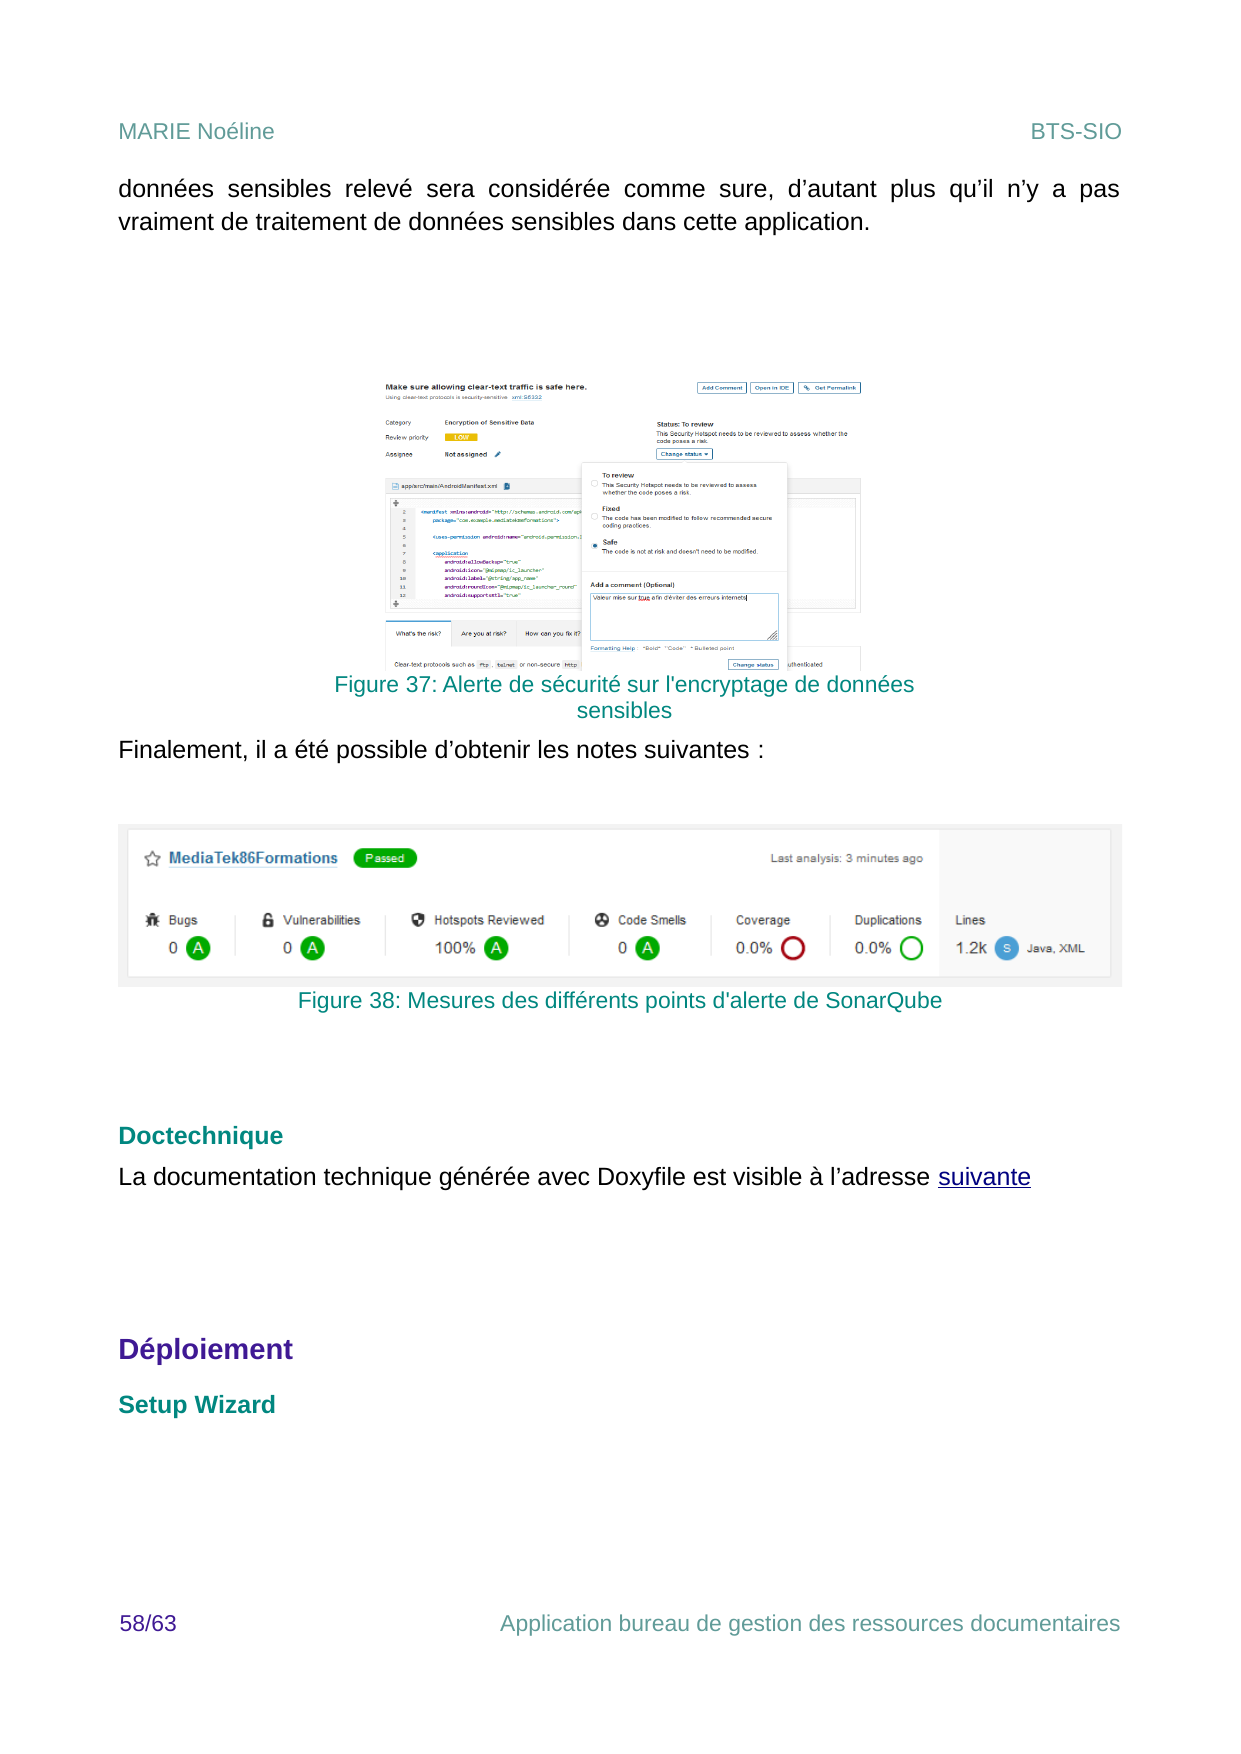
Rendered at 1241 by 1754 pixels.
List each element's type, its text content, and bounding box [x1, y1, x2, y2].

text Finalement, il a été possible d’obtenir les notes suivantes : [118, 356, 1122, 764]
subtitle Setup Wizard [118, 1390, 1122, 1419]
text La documentation technique générée avec Doxyfile est visible à l’adresse suivante [118, 1162, 1122, 1191]
text données sensibles relevé sera considérée comme sure, d’autant plus qu’il n’y a pas vraiment de traitement de données sensibles dans cette application. [118, 174, 1122, 236]
subtitle Déploiement [118, 1332, 1122, 1365]
picture [381, 375, 867, 671]
subtitle Doctechnique [118, 1121, 1122, 1149]
text Figure 37: Alerte de sécurité sur l'encryptage de données sensibles [309, 671, 939, 723]
picture [118, 824, 1123, 987]
text Figure 38: Mesures des différents points d'alerte de SonarQube [118, 987, 1122, 1013]
